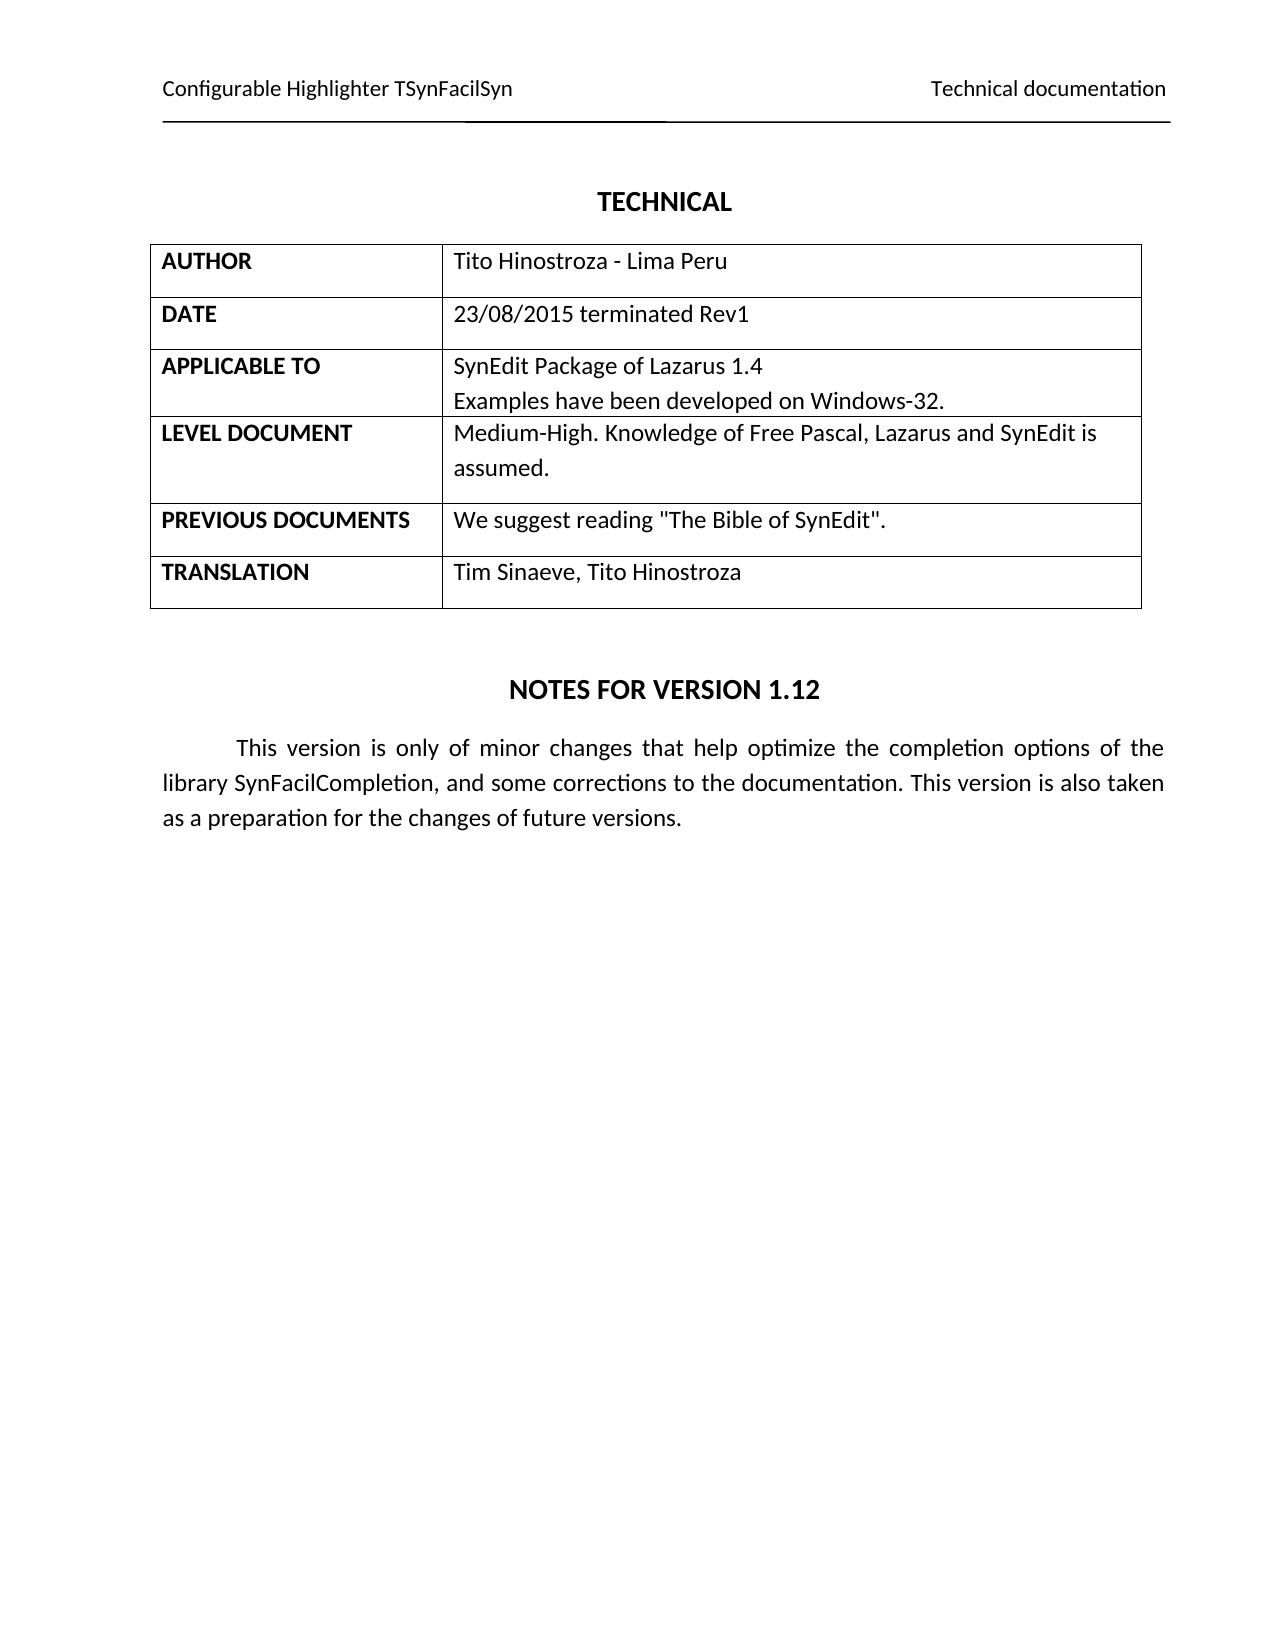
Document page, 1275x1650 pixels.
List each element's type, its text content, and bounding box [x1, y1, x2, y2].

table_cell Tim Sinaeve, Tito Hinostroza [443, 557, 1141, 608]
text TECHNICAL [162, 183, 1167, 218]
table_cell TRANSLATION [151, 557, 442, 608]
table_cell DATE [151, 298, 442, 349]
table_cell LEVEL DOCUMENT [151, 417, 442, 503]
table_cell We suggest reading "The Bible of SynEdit". [443, 504, 1141, 556]
table_cell PREVIOUS DOCUMENTS [151, 504, 442, 556]
table_cell Medium-High. Knowledge of Free Pascal, Lazarus and SynEdit is assumed. [443, 417, 1141, 503]
table_cell 23/08/2015 terminated Rev1 [443, 298, 1141, 349]
text NOTES FOR VERSION 1.12 [162, 671, 1167, 706]
text This version is only of minor changes that help optimize the completion options of the library SynFacilCompletion, and some corrections to the documentation. This version is also taken as a preparation for the changes of future versions. [162, 732, 1167, 833]
table_header AUTHOR [151, 245, 442, 297]
table_cell APPLICABLE TO [151, 350, 442, 416]
table_cell SynEdit Package of Lazarus 1.4 Examples have been developed on Windows-32. [443, 350, 1141, 416]
table_header Tito Hinostroza - Lima Peru [443, 245, 1141, 297]
